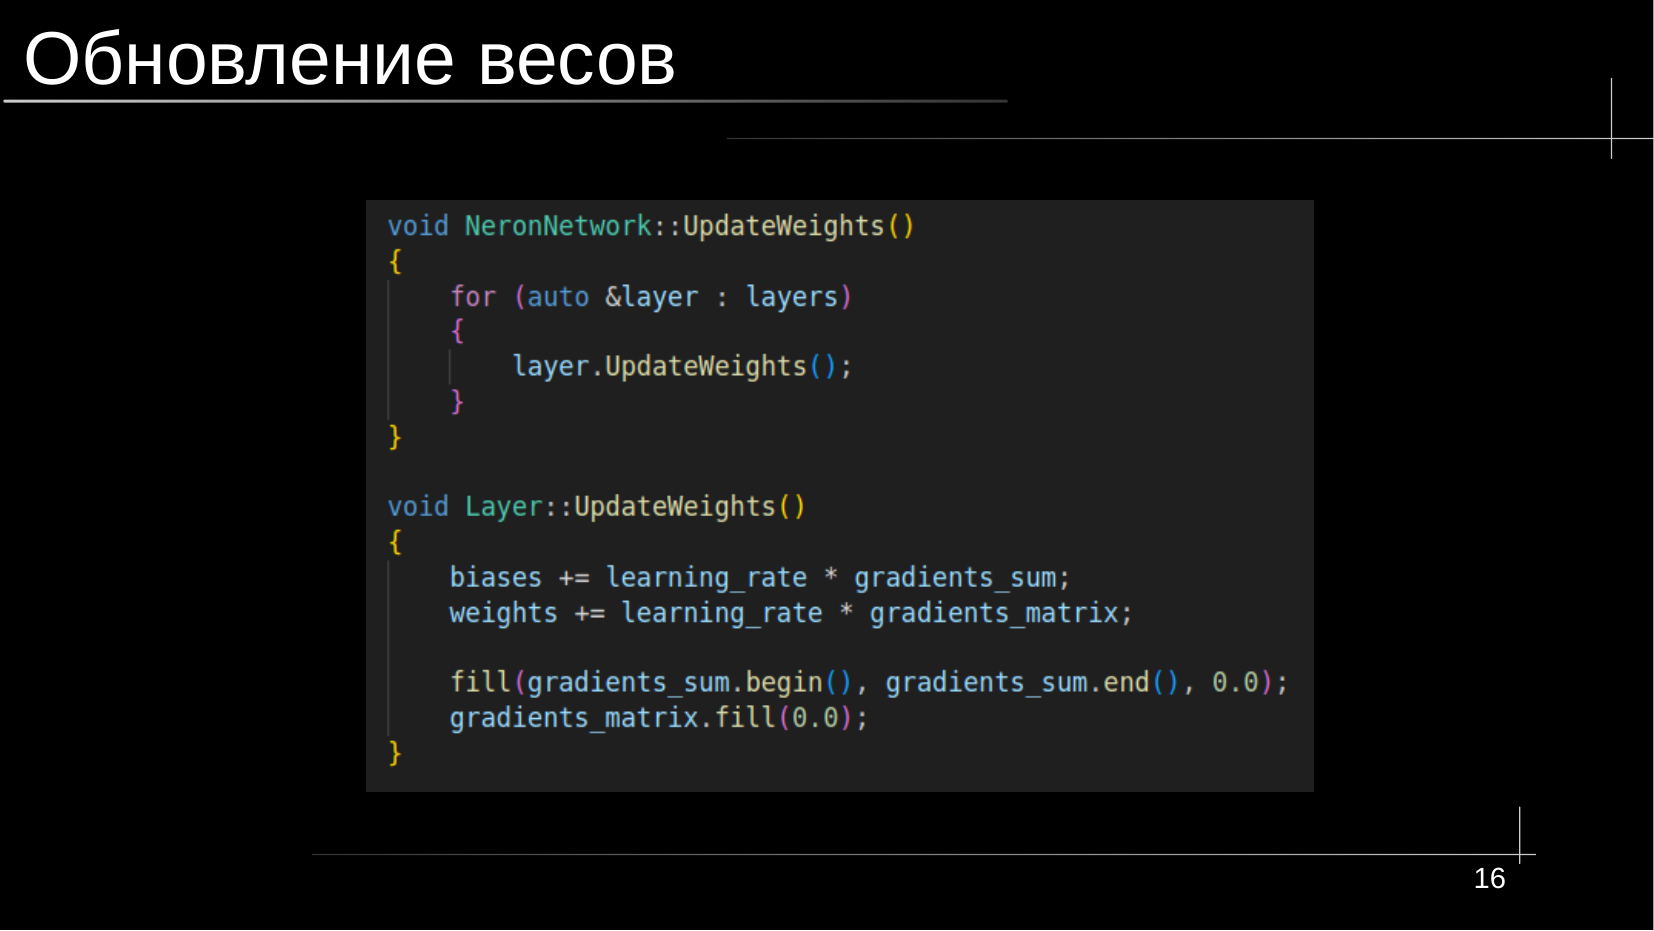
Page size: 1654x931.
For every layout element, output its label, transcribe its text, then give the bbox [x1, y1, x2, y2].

title Обновление весов [23, 5, 1589, 113]
picture [366, 200, 1314, 792]
